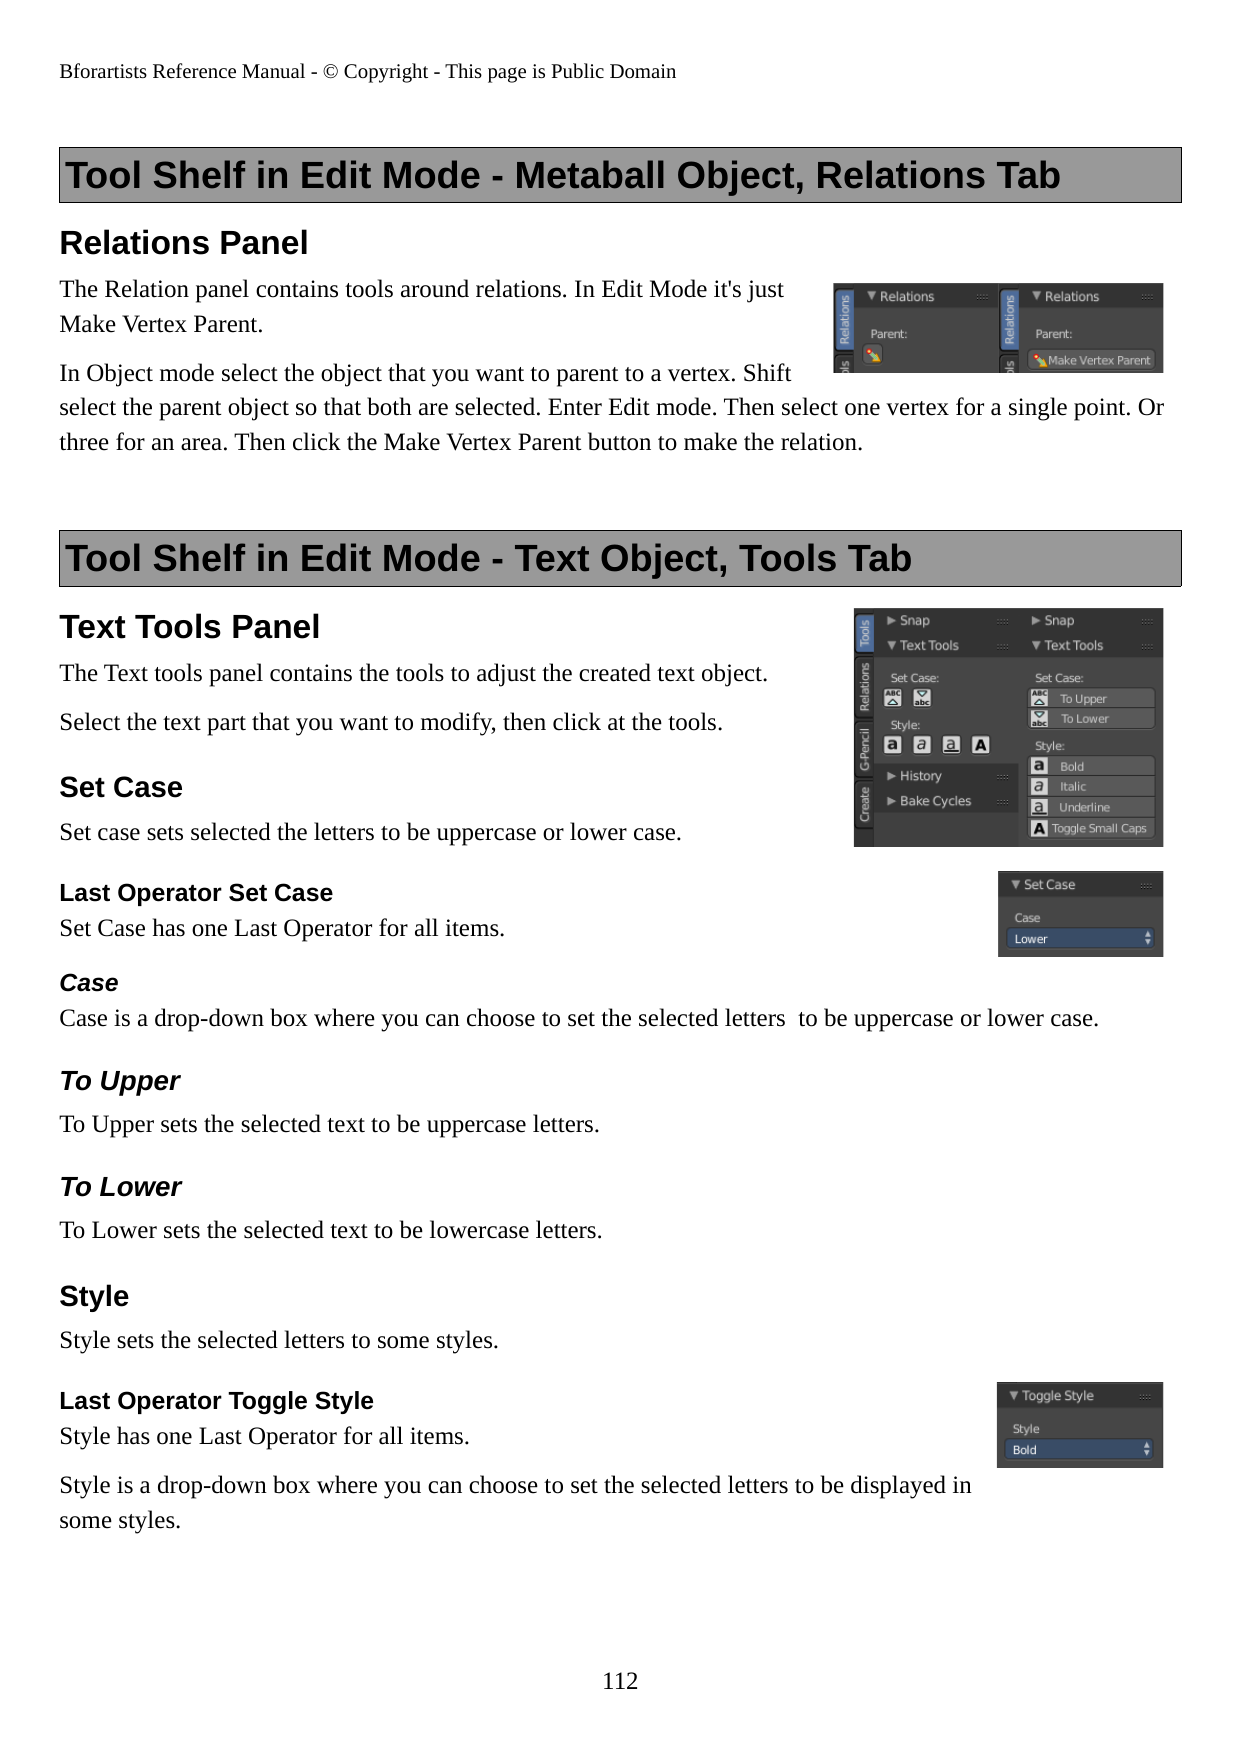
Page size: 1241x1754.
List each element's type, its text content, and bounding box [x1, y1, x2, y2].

picture [853, 608, 1164, 847]
text Style has one Last Operator for all items. [59, 1421, 996, 1450]
subtitle [1164, 770, 1181, 804]
picture [833, 283, 1164, 373]
subtitle [1164, 878, 1181, 907]
text Select the text part that you want to modify, then click at the tools. [59, 707, 853, 735]
text The Text tools panel contains the tools to adjust the created text object. [59, 658, 853, 686]
subtitle Last Operator Toggle Style [59, 1386, 996, 1415]
picture [998, 871, 1164, 957]
subtitle To Lower [59, 1171, 1181, 1202]
subtitle Text Tools Panel [59, 606, 1181, 645]
text Case is a drop-down box where you can choose to set the selected letters to be uppercase or lower case. [59, 1003, 1181, 1032]
picture [996, 1382, 1164, 1468]
text Set Case has one Last Operator for all items. [59, 913, 998, 942]
text The Relation panel contains tools around relations. In Edit Mode it's just Make Vertex Parent. [59, 274, 1181, 338]
text In Object mode select the object that you want to parent to a vertex. Shift select the parent object so that both are selected. Enter Edit mode. Then select one vertex for a single point. Or three for an area. Then click the Make Vertex Parent button to make the relation. [59, 358, 1181, 456]
table_header Tool Shelf in Edit Mode - Metaball Object, Relations Tab [60, 148, 1181, 202]
subtitle Set Case [59, 770, 853, 804]
subtitle Case [59, 968, 1181, 997]
text Style is a drop-down box where you can choose to set the selected letters to be displayed in some styles. [59, 1470, 1181, 1533]
text Style sets the selected letters to some styles. [59, 1325, 1181, 1353]
text To Lower sets the selected text to be lowercase letters. [59, 1215, 1181, 1244]
text To Upper sets the selected text to be uppercase letters. [59, 1109, 1181, 1138]
subtitle Style [59, 1278, 1181, 1312]
table_header Tool Shelf in Edit Mode - Text Object, Tools Tab [60, 531, 1181, 586]
subtitle Relations Panel [59, 223, 1181, 262]
subtitle Last Operator Set Case [59, 878, 998, 907]
text Set case sets selected the letters to be uppercase or lower case. [59, 817, 853, 845]
subtitle To Upper [59, 1064, 1181, 1096]
